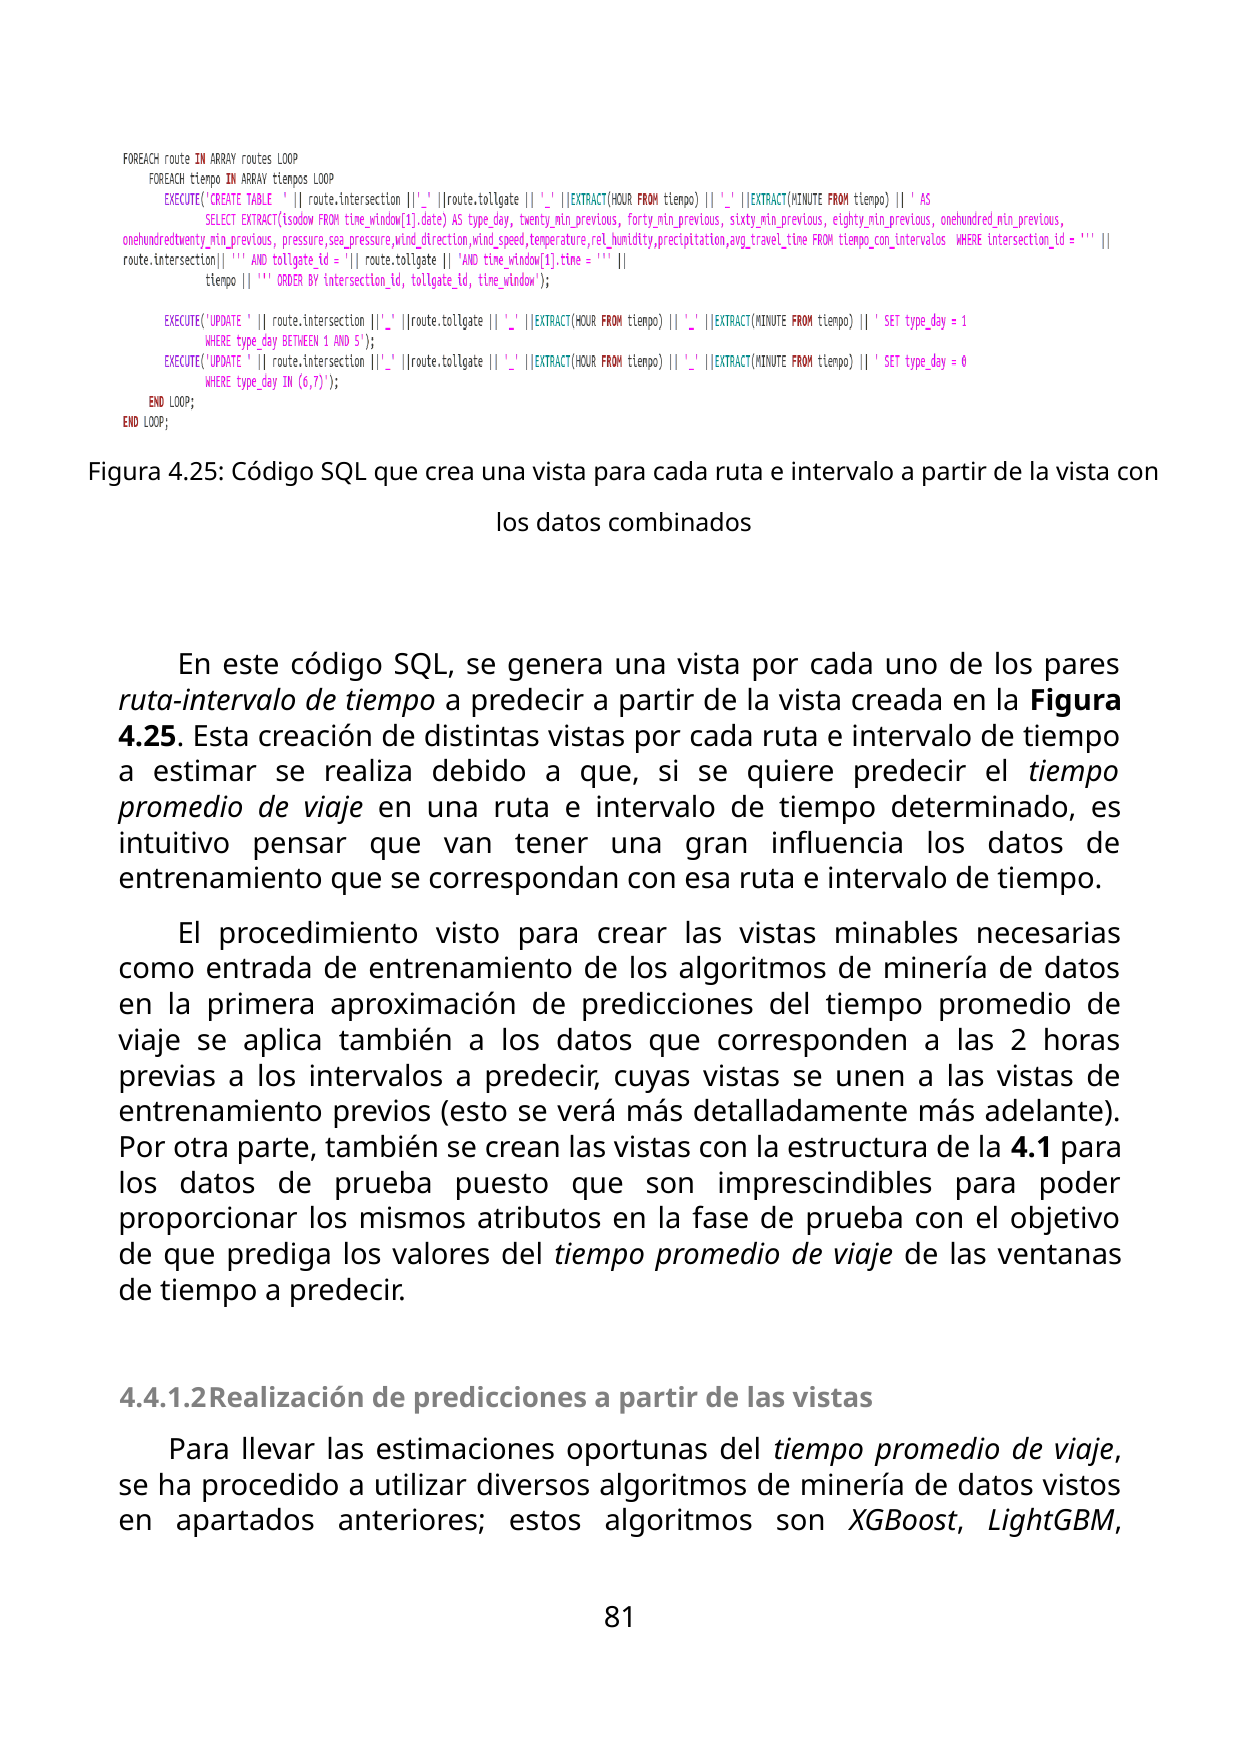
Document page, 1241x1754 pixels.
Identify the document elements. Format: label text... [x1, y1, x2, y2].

text Para llevar las estimaciones oportunas del tiempo promedio de viaje, se ha procedido a utilizar diversos algoritmos de minería de datos vistos en apartados anteriores; estos algoritmos son XGBoost, LightGBM, [118, 1428, 1122, 1539]
subtitle Realización de predicciones a partir de las vistas [119, 1378, 1122, 1416]
text Figura 4.25: Código SQL que crea una vista para cada ruta e intervalo a partir de la vista con los datos combinados [68, 454, 1179, 539]
picture [121, 142, 1126, 437]
text El procedimiento visto para crear las vistas minables necesarias como entrada de entrenamiento de los algoritmos de minería de datos en la primera aproximación de predicciones del tiempo promedio de viaje se aplica también a los datos que corresponden a las 2 horas previas a los intervalos a predecir, cuyas vistas se unen a las vistas de entrenamiento previos (esto se verá más detalladamente más adelante). Por otra parte, también se crean las vistas con la estructura de la Tabla 4.1 para los datos de prueba puesto que son imprescindibles para poder proporcionar los mismos atributos en la fase de prueba con el objetivo de que prediga los valores del tiempo promedio de viaje de las ventanas de tiempo a predecir. [118, 912, 1122, 1309]
text En este código SQL, se genera una vista por cada uno de los pares ruta-intervalo de tiempo a predecir a partir de la vista creada en la Figura 4.25. Esta creación de distintas vistas por cada ruta e intervalo de tiempo a estimar se realiza debido a que, si se quiere predecir el tiempo promedio de viaje en una ruta e intervalo de tiempo determinado, es intuitivo pensar que van tener una gran influencia los datos de entrenamiento que se correspondan con esa ruta e intervalo de tiempo. [118, 643, 1122, 897]
